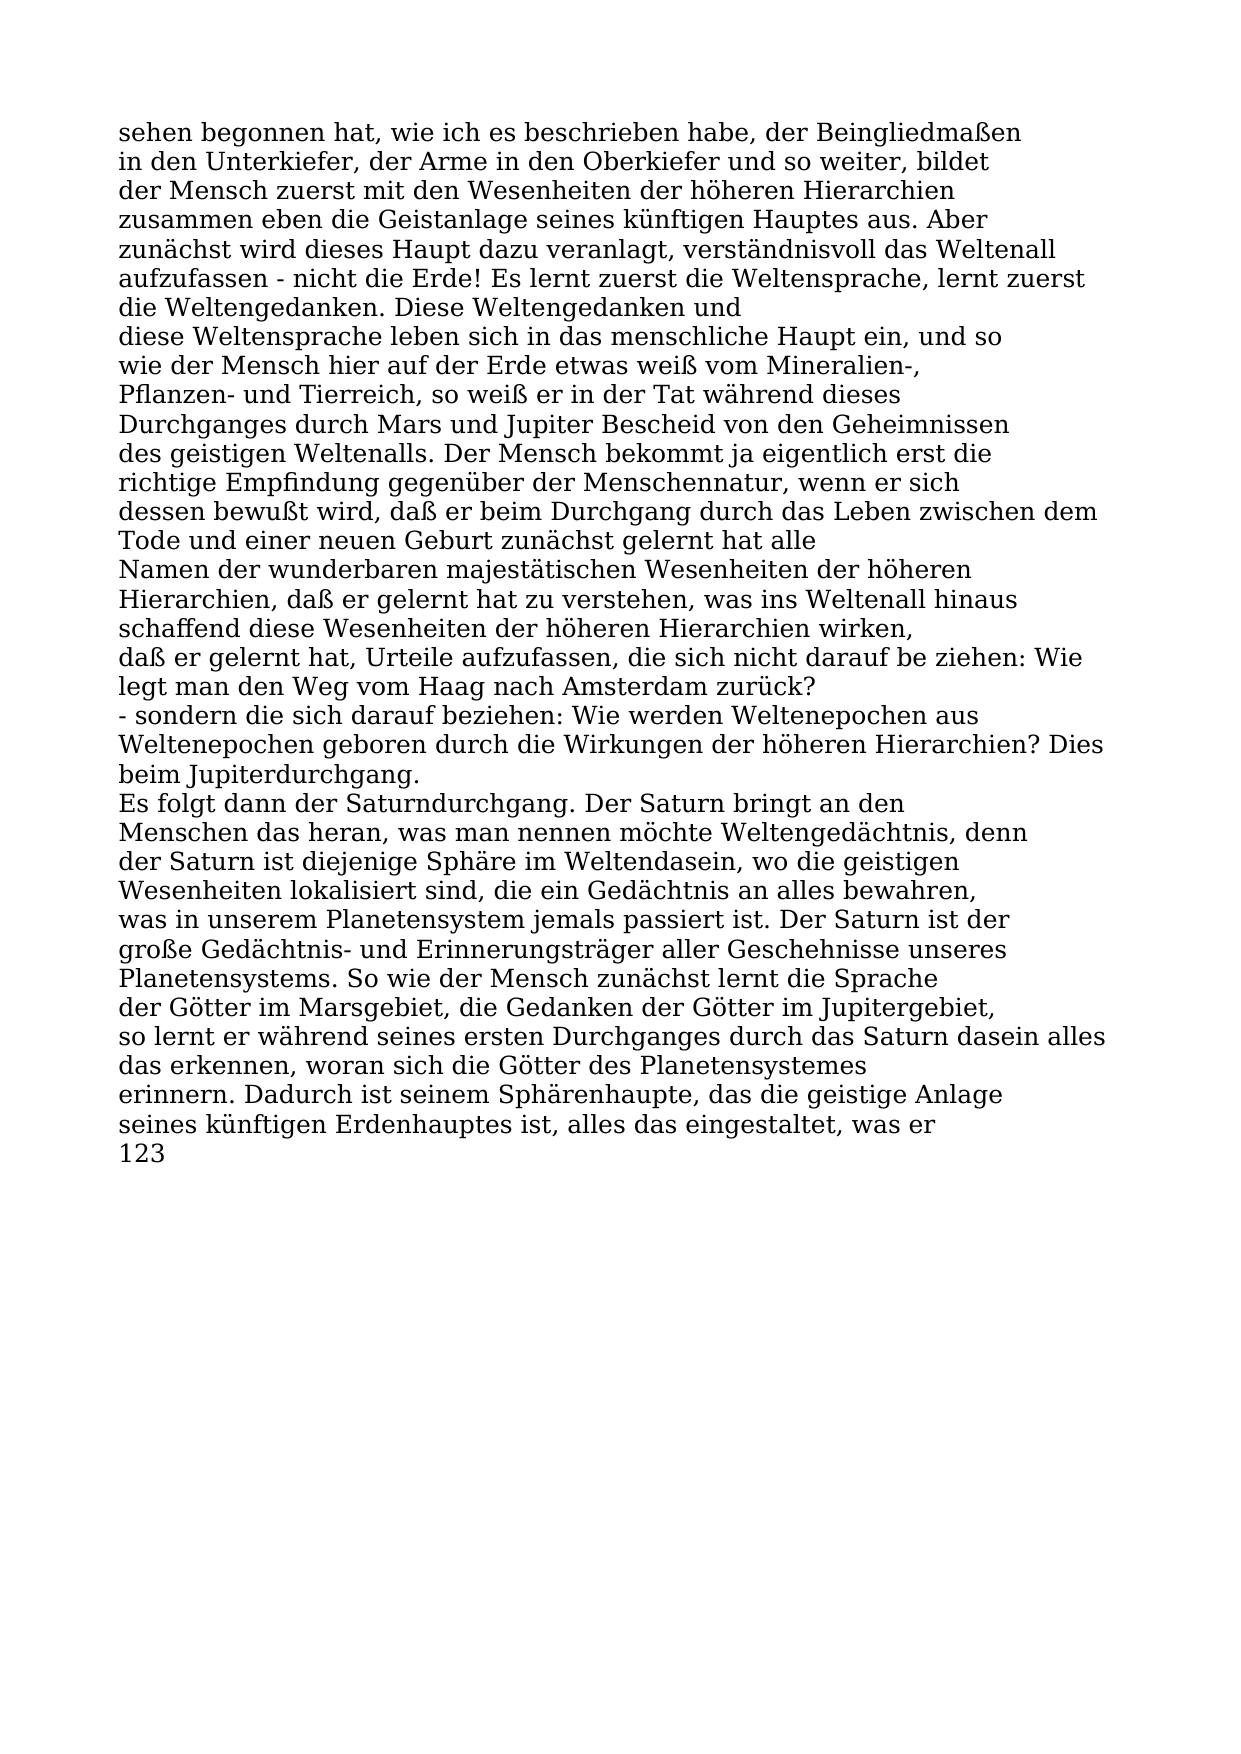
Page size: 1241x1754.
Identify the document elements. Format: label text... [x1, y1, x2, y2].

text erinnern. Dadurch ist seinem Sphärenhaupte, das die geistige Anlage [118, 1081, 1122, 1110]
text Pflanzen- und Tierreich, so weiß er in der Tat während dieses [118, 381, 1122, 410]
text der Saturn ist diejenige Sphäre im Weltendasein, wo die geistigen [118, 847, 1122, 876]
text Menschen das heran, was man nennen möchte Weltengedächtnis, denn [118, 818, 1122, 847]
text daß er gelernt hat, Urteile aufzufassen, die sich nicht darauf be ziehen: Wie legt man den Weg vom Haag nach Amsterdam zurück? [118, 643, 1122, 701]
text der Götter im Marsgebiet, die Gedanken der Götter im Jupitergebiet, [118, 993, 1122, 1022]
text zunächst wird dieses Haupt dazu veranlagt, verständnisvoll das Weltenall aufzufassen - nicht die Erde! Es lernt zuerst die Weltensprache, lernt zuerst die Weltengedanken. Diese Weltengedanken und [118, 235, 1122, 322]
text so lernt er während seines ersten Durchganges durch das Saturn dasein alles das erkennen, woran sich die Götter des Planetensystemes [118, 1022, 1122, 1081]
text was in unserem Planetensystem jemals passiert ist. Der Saturn ist der [118, 906, 1122, 935]
text des geistigen Weltenalls. Der Mensch bekommt ja eigentlich erst die [118, 439, 1122, 468]
text Wesenheiten lokalisiert sind, die ein Gedächtnis an alles bewahren, [118, 876, 1122, 906]
text sehen begonnen hat, wie ich es beschrieben habe, der Beingliedmaßen [118, 118, 1122, 147]
text wie der Mensch hier auf der Erde etwas weiß vom Mineralien-, [118, 351, 1122, 381]
text der Mensch zuerst mit den Wesenheiten der höheren Hierarchien [118, 176, 1122, 206]
text große Gedächtnis- und Erinnerungsträger aller Geschehnisse unseres [118, 935, 1122, 964]
text richtige Empfindung gegenüber der Menschennatur, wenn er sich [118, 468, 1122, 497]
text dessen bewußt wird, daß er beim Durchgang durch das Leben zwischen dem Tode und einer neuen Geburt zunächst gelernt hat alle [118, 497, 1122, 556]
text Durchganges durch Mars und Jupiter Bescheid von den Geheimnissen [118, 410, 1122, 439]
text 123 [118, 1139, 1122, 1168]
text Planetensystems. So wie der Mensch zunächst lernt die Sprache [118, 964, 1122, 993]
text in den Unterkiefer, der Arme in den Oberkiefer und so weiter, bildet [118, 147, 1122, 176]
text diese Weltensprache leben sich in das menschliche Haupt ein, und so [118, 322, 1122, 351]
text Weltenepochen geboren durch die Wirkungen der höheren Hierarchien? Dies beim Jupiterdurchgang. [118, 731, 1122, 789]
text Es folgt dann der Saturndurchgang. Der Saturn bringt an den [118, 789, 1122, 818]
text seines künftigen Erdenhauptes ist, alles das eingestaltet, was er [118, 1110, 1122, 1139]
text zusammen eben die Geistanlage seines künftigen Hauptes aus. Aber [118, 206, 1122, 235]
text Namen der wunderbaren majestätischen Wesenheiten der höheren [118, 556, 1122, 585]
text - sondern die sich darauf beziehen: Wie werden Weltenepochen aus [118, 701, 1122, 731]
text Hierarchien, daß er gelernt hat zu verstehen, was ins Weltenall hinaus schaffend diese Wesenheiten der höheren Hierarchien wirken, [118, 585, 1122, 643]
